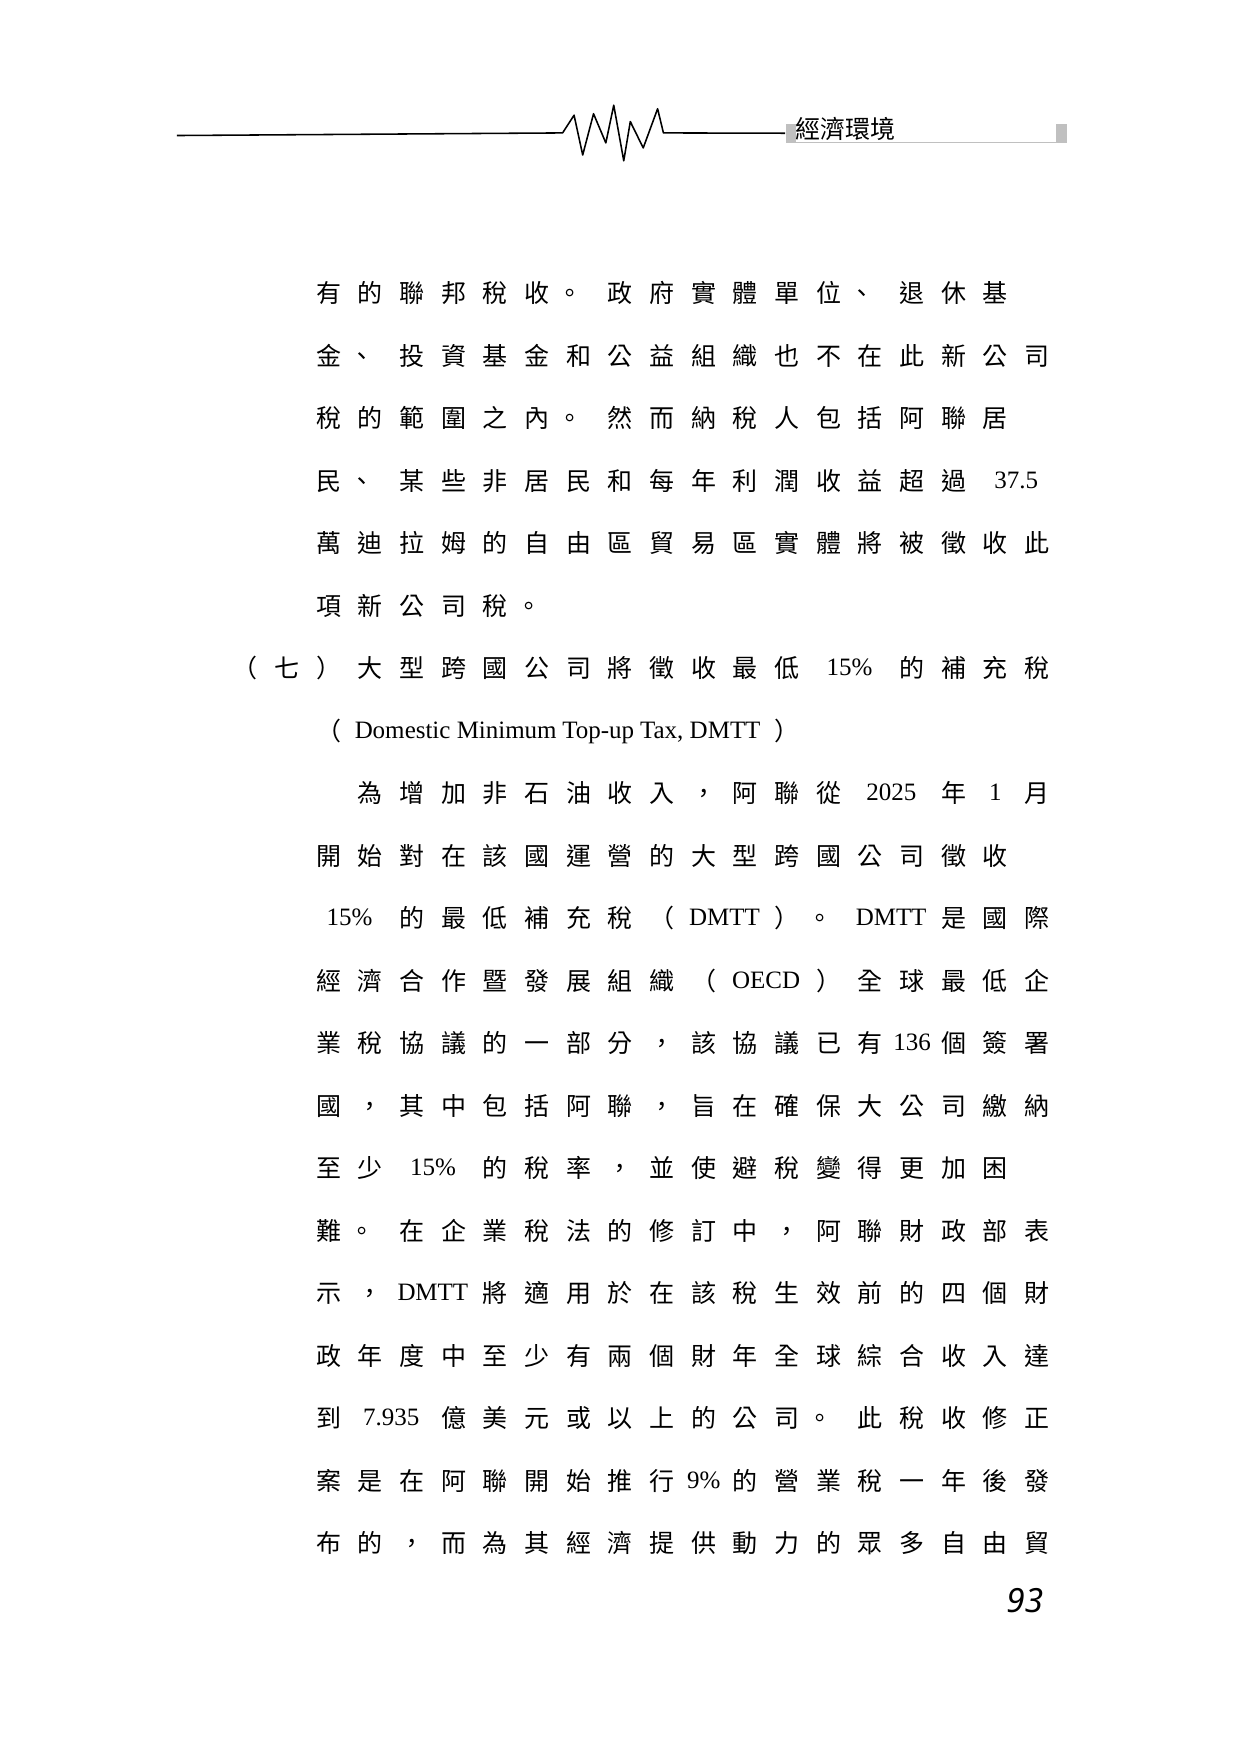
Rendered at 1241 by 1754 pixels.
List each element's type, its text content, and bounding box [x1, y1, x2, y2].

text 有的聯邦稅收。政府實體單位、退休基金、投資基金和公益組織也不在此新公司稅的範圍之內。然而納稅人包括阿聯居民、某些非居民和每年利潤收益超過37.5萬迪拉姆的自由區貿易區實體將被徵收此項新公司稅。 [281, 250, 1058, 625]
text 為增加非石油收入，阿聯從2025年1月開始對在該國運營的大型跨國公司徵收15%的最低補充稅（DMTT）。DMTT是國際經濟合作暨發展組織（OECD）全球最低企業稅協議的一部分，該協議已有136個簽署國，其中包括阿聯，旨在確保大公司繳納至少15%的稅率，並使避稅變得更加困難。在企業稅法的修訂中，阿聯財政部表示，DMTT將適用於在該稅生效前的四個財政年度中至少有兩個財年全球綜合收入達到7.935億美元或以上的公司。此稅收修正案是在阿聯開始推行9%的營業稅一年後發布的，而為其經濟提供動力的眾多自由貿 [281, 750, 1058, 1563]
text （七）大型跨國公司將徵收最低15%的補充稅（Domestic Minimum Top-up Tax, DMTT） [207, 625, 1058, 750]
